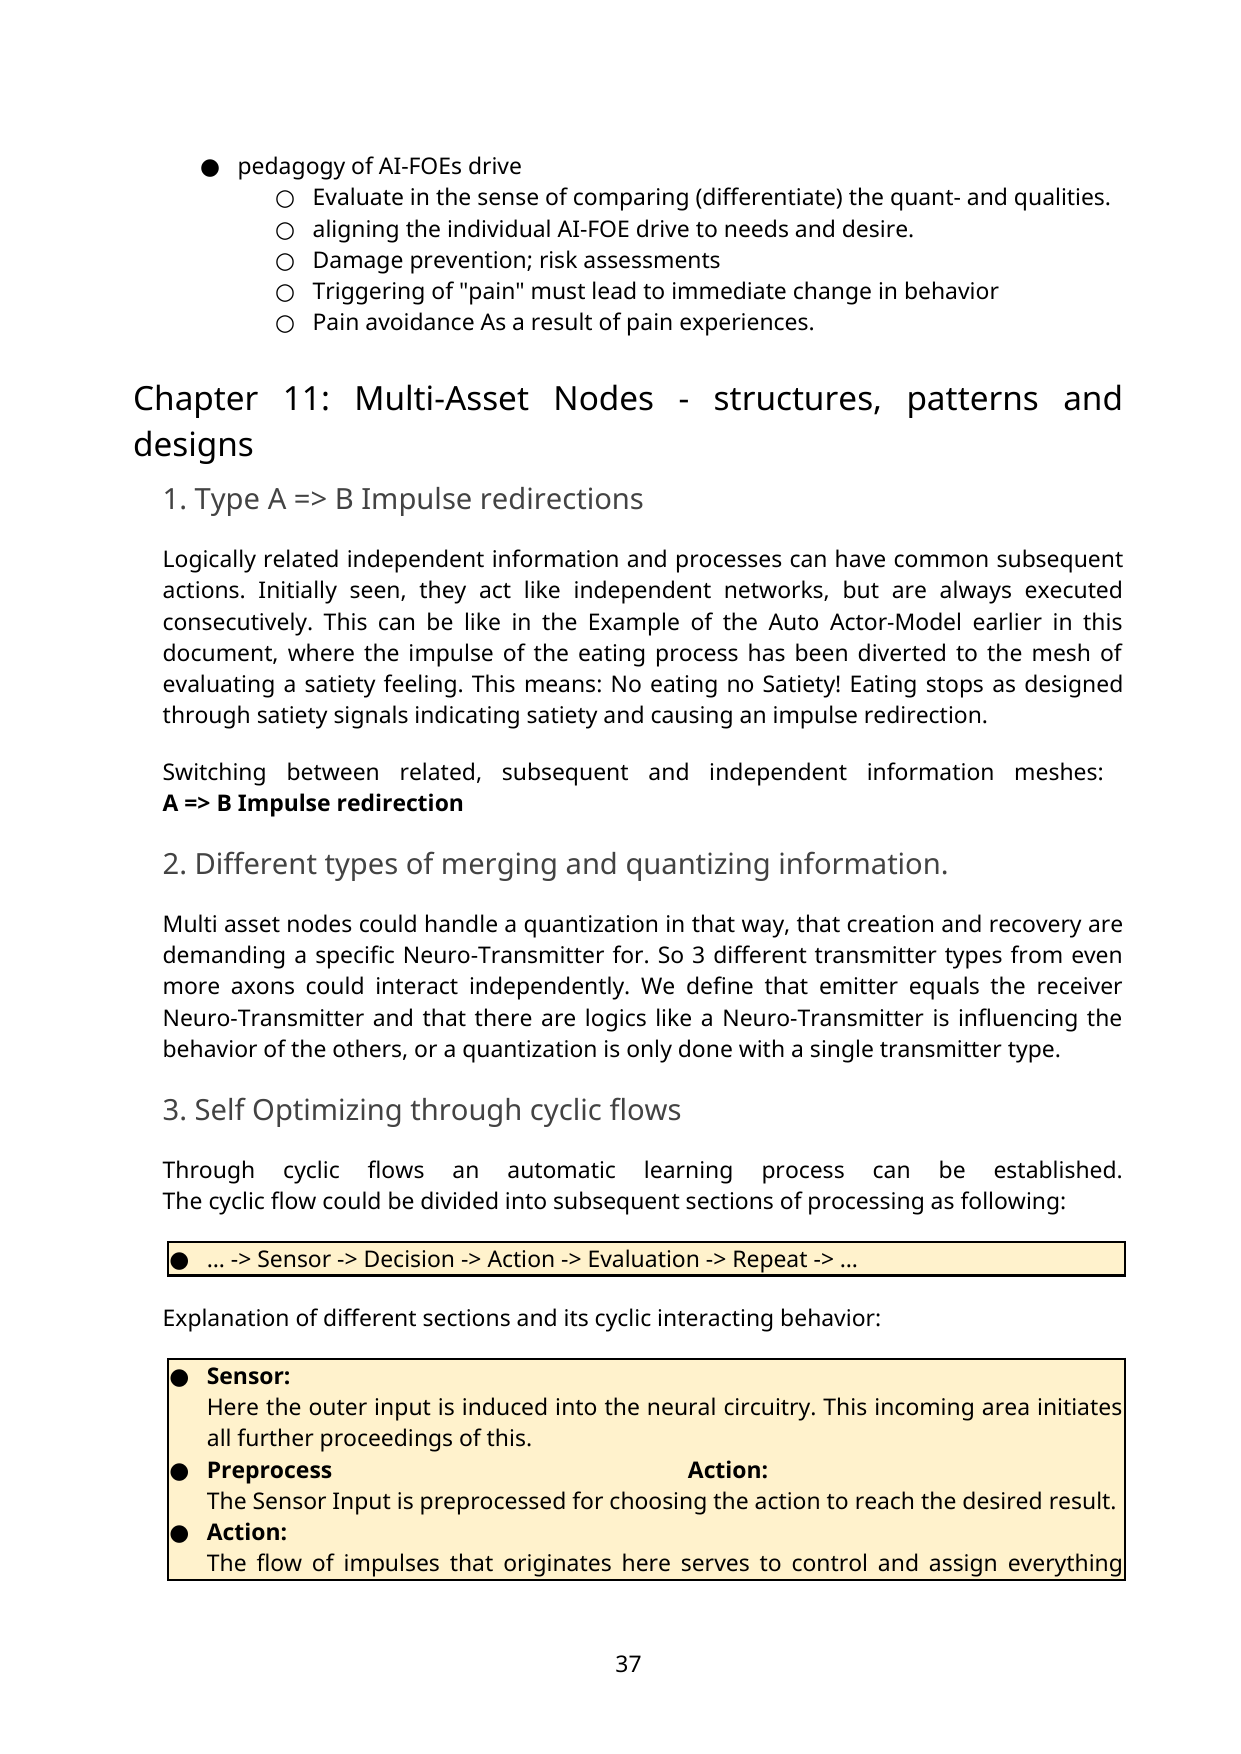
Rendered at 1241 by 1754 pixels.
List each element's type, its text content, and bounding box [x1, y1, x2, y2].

list Damage prevention; risk assessments [275, 244, 1124, 275]
subtitle Chapter 11: Multi-Asset Nodes - structures, patterns and designs [133, 375, 1124, 466]
list Preprocess Action: The Sensor Input is preprocessed for choosing the action to reach the desired result. [169, 1452, 1124, 1514]
list Evaluate in the sense of comparing (differentiate) the quant- and qualities. [275, 181, 1124, 212]
text Logically related independent information and processes can have common subsequent actions. Initially seen, they act like independent networks, but are always executed consecutively. This can be like in the Example of the Auto Actor-Model earlier in this document, where the impulse of the eating process has been diverted to the mesh of evaluating a satiety feeling. This means: No eating no Satiety! Eating stops as designed through satiety signals indicating satiety and causing an impulse redirection. [162, 543, 1124, 731]
subtitle 1. Type A => B Impulse redirections [162, 478, 1124, 518]
list Pain avoidance As a result of pain experiences. [275, 306, 1124, 337]
text Through cyclic flows an automatic learning process can be established. The cyclic flow could be divided into subsequent sections of processing as following: [162, 1154, 1124, 1216]
text Explanation of different sections and its cyclic interacting behavior: [162, 1302, 1124, 1333]
text Multi asset nodes could handle a quantization in that way, that creation and recovery are demanding a specific Neuro-Transmitter for. So 3 different transmitter types from even more axons could interact independently. We define that emitter equals the receiver Neuro-Transmitter and that there are logics like a Neuro-Transmitter is influencing the behavior of the others, or a quantization is only done with a single transmitter type. [162, 908, 1124, 1064]
text Switching between related, subsequent and independent information meshes: A => B Impulse redirection [162, 756, 1124, 818]
subtitle 2. Different types of merging and quantizing information. [162, 843, 1124, 883]
list … -> Sensor -> Decision -> Action -> Evaluation -> Repeat -> … [169, 1243, 1124, 1274]
list Action: The flow of impulses that originates here serves to control and assign everything [169, 1514, 1124, 1579]
list Triggering of "pain" must lead to immediate change in behavior [275, 275, 1124, 306]
subtitle 3. Self Optimizing through cyclic flows [162, 1089, 1124, 1129]
list pedagogy of AI-FOEs drive [200, 150, 1124, 181]
list aligning the individual AI-FOE drive to needs and desire. [275, 212, 1124, 244]
list Sensor: Here the outer input is induced into the neural circuitry. This incoming area initiates all further proceedings of this. [169, 1360, 1124, 1452]
